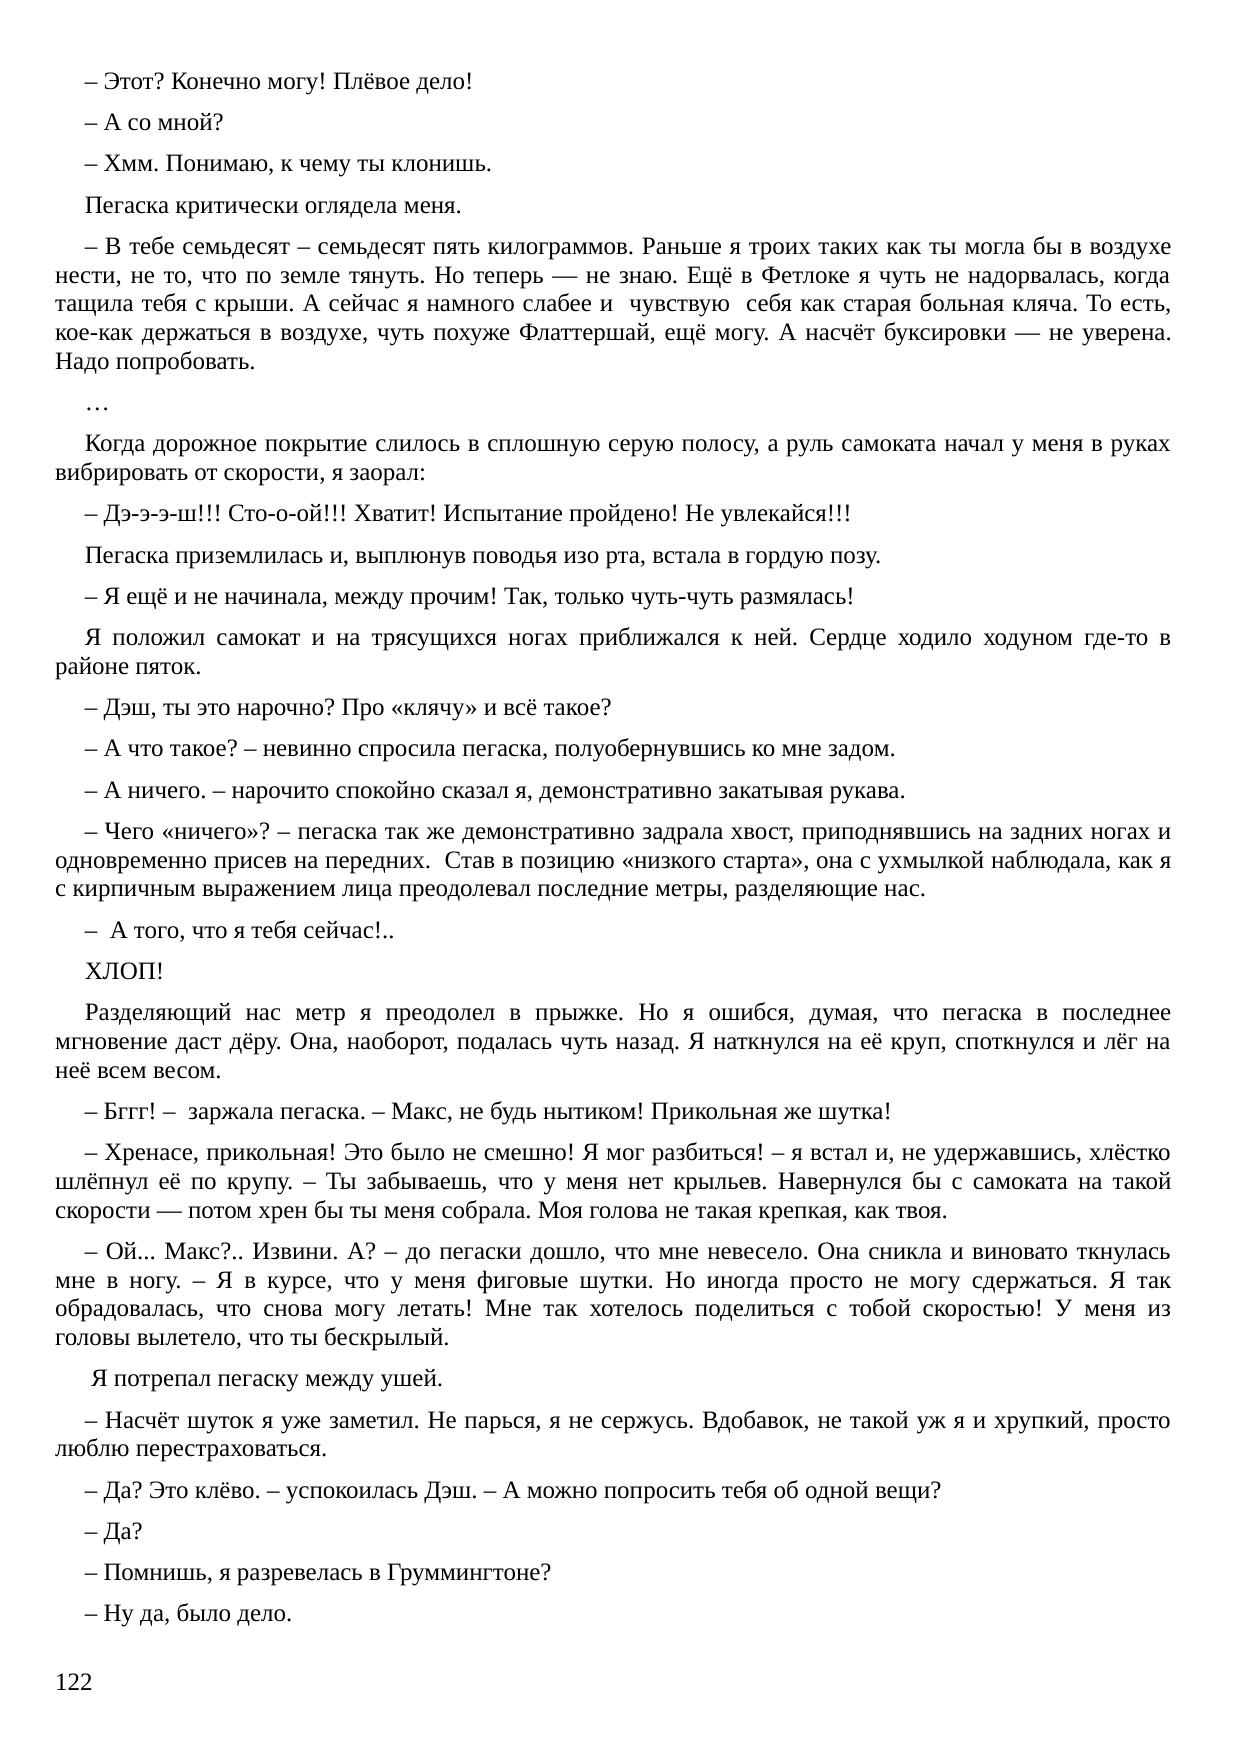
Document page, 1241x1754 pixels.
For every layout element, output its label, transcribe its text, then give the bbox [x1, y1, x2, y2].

text Я потрепал пегаску между ушей. [55, 1363, 1173, 1392]
text Я положил самокат и на трясущихся ногах приближался к ней. Сердце ходило ходуном где-то в районе пяток. [55, 622, 1173, 680]
text – А со мной? [55, 107, 1173, 136]
text Пегаска приземлилась и, выплюнув поводья изо рта, встала в гордую позу. [55, 540, 1173, 568]
text – Я ещё и не начинала, между прочим! Так, только чуть-чуть размялась! [55, 581, 1173, 610]
text – Дэ-э-э-ш!!! Сто-о-ой!!! Хватит! Испытание пройдено! Не увлекайся!!! [55, 498, 1173, 527]
text – Да? [55, 1516, 1173, 1545]
text – Хмм. Понимаю, к чему ты клонишь. [55, 148, 1173, 177]
text ХЛОП! [55, 956, 1173, 985]
text – Помнишь, я разревелась в Груммингтоне? [55, 1557, 1173, 1586]
text – А что такое? – невинно спросила пегаска, полуобернувшись ко мне задом. [55, 733, 1173, 762]
text – Бггг! – заржала пегаска. – Макс, не будь нытиком! Прикольная же шутка! [55, 1096, 1173, 1125]
text Когда дорожное покрытие слилось в сплошную серую полосу, а руль самоката начал у меня в руках вибрировать от скорости, я заорал: [55, 428, 1173, 486]
text – Этот? Конечно могу! Плёвое дело! [55, 66, 1173, 95]
text Разделяющий нас метр я преодолел в прыжке. Но я ошибся, думая, что пегаска в последнее мгновение даст дёру. Она, наоборот, подалась чуть назад. Я наткнулся на её круп, споткнулся и лёг на неё всем весом. [55, 997, 1173, 1083]
text – Ну да, было дело. [55, 1598, 1173, 1627]
text – Ой... Макс?.. Извини. А? – до пегаски дошло, что мне невесело. Она сникла и виновато ткнулась мне в ногу. – Я в курсе, что у меня фиговые шутки. Но иногда просто не могу сдержаться. Я так обрадовалась, что снова могу летать! Мне так хотелось поделиться с тобой скоростью! У меня из головы вылетело, что ты бескрылый. [55, 1236, 1173, 1351]
text Пегаска критически оглядела меня. [55, 190, 1173, 218]
text – Насчёт шуток я уже заметил. Не парься, я не сержусь. Вдобавок, не такой уж я и хрупкий, просто люблю перестраховаться. [55, 1405, 1173, 1462]
text – Дэш, ты это нарочно? Про «клячу» и всё такое? [55, 692, 1173, 721]
text – А ничего. – нарочито спокойно сказал я, демонстративно закатывая рукава. [55, 775, 1173, 803]
text – Чего «ничего»? – пегаска так же демонстративно задрала хвост, приподнявшись на задних ногах и одновременно присев на передних. Став в позицию «низкого старта», она с ухмылкой наблюдала, как я с кирпичным выражением лица преодолевал последние метры, разделяющие нас. [55, 816, 1173, 902]
text … [55, 387, 1173, 416]
text – Да? Это клёво. – успокоилась Дэш. – А можно попросить тебя об одной вещи? [55, 1475, 1173, 1503]
text – В тебе семьдесят – семьдесят пять килограммов. Раньше я троих таких как ты могла бы в воздухе нести, не то, что по земле тянуть. Но теперь — не знаю. Ещё в Фетлоке я чуть не надорвалась, когда тащила тебя с крыши. А сейчас я намного слабее и чувствую себя как старая больная кляча. То есть, кое-как держаться в воздухе, чуть похуже Флаттершай, ещё могу. А насчёт буксировки — не уверена. Надо попробовать. [55, 231, 1173, 375]
text – Хренасе, прикольная! Это было не смешно! Я мог разбиться! – я встал и, не удержавшись, хлёстко шлёпнул её по крупу. – Ты забываешь, что у меня нет крыльев. Навернулся бы с самоката на такой скорости — потом хрен бы ты меня собрала. Моя голова не такая крепкая, как твоя. [55, 1137, 1173, 1223]
text – А того, что я тебя сейчас!.. [55, 915, 1173, 943]
